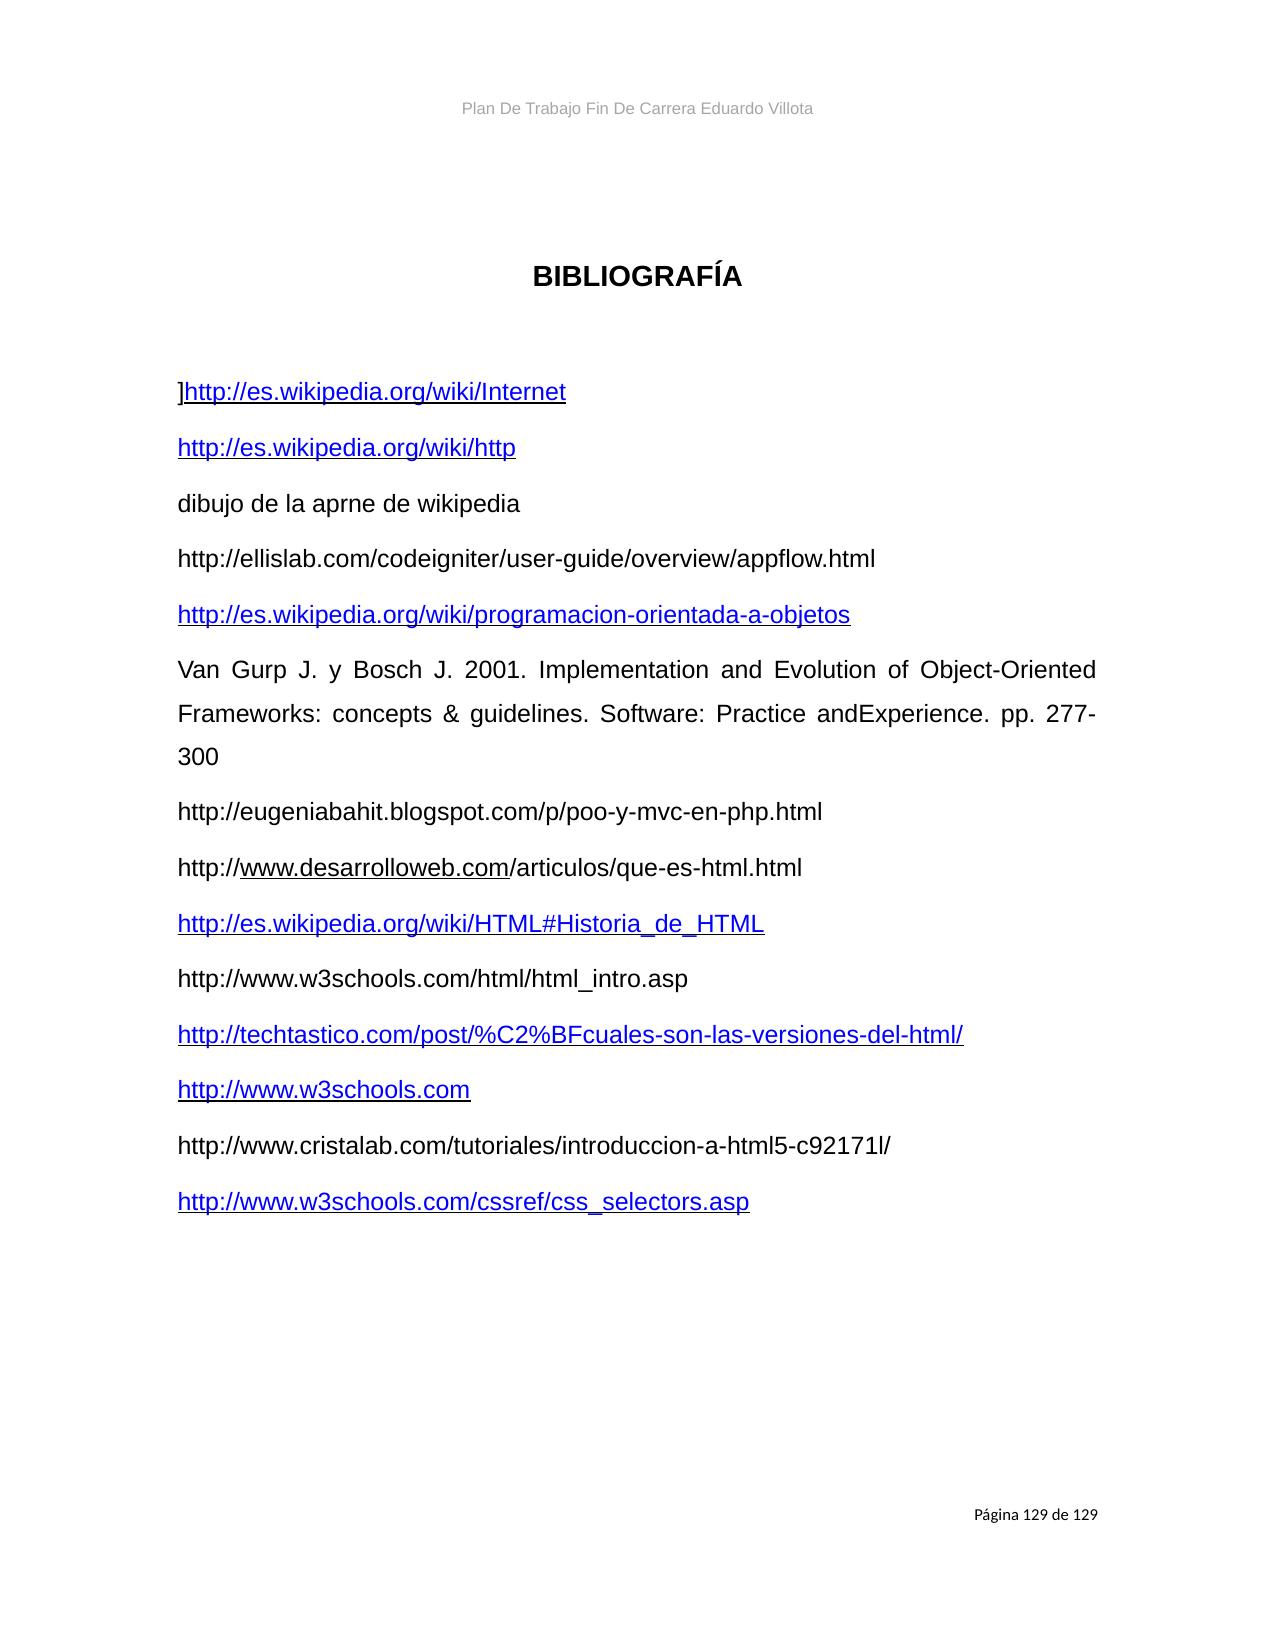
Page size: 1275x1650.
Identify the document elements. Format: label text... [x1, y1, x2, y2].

text http://es.wikipedia.org/wiki/HTML#Historia_de_HTML [177, 908, 1098, 937]
text http://techtastico.com/post/%C2%BFcuales-son-las-versiones-del-html/ [177, 1020, 1098, 1048]
text http://eugeniabahit.blogspot.com/p/poo-y-mvc-en-php.html [177, 797, 1098, 826]
text BIBLIOGRAFÍA [177, 259, 1098, 292]
text http://www.desarrolloweb.com/articulos/que-es-html.html [177, 853, 1098, 882]
text http://www.w3schools.com/html/html_intro.asp [177, 964, 1098, 993]
text http://www.w3schools.com [177, 1075, 1098, 1104]
text dibujo de la aprne de wikipedia [177, 488, 1098, 517]
text http://www.cristalab.com/tutoriales/introduccion-a-html5-c92171l/ [177, 1131, 1098, 1160]
text http://es.wikipedia.org/wiki/http [177, 433, 1098, 462]
text Van Gurp J. y Bosch J. 2001. Implementation and Evolution of Object-Oriented Frameworks: concepts & guidelines. Software: Practice andExperience. pp. 277-300 [177, 655, 1098, 770]
text http://www.w3schools.com/cssref/css_selectors.asp [177, 1187, 1098, 1215]
text http://es.wikipedia.org/wiki/programacion-orientada-a-objetos [177, 600, 1098, 628]
text ]http://es.wikipedia.org/wiki/Internet [177, 377, 1098, 406]
text http://ellislab.com/codeigniter/user-guide/overview/appflow.html [177, 544, 1098, 573]
